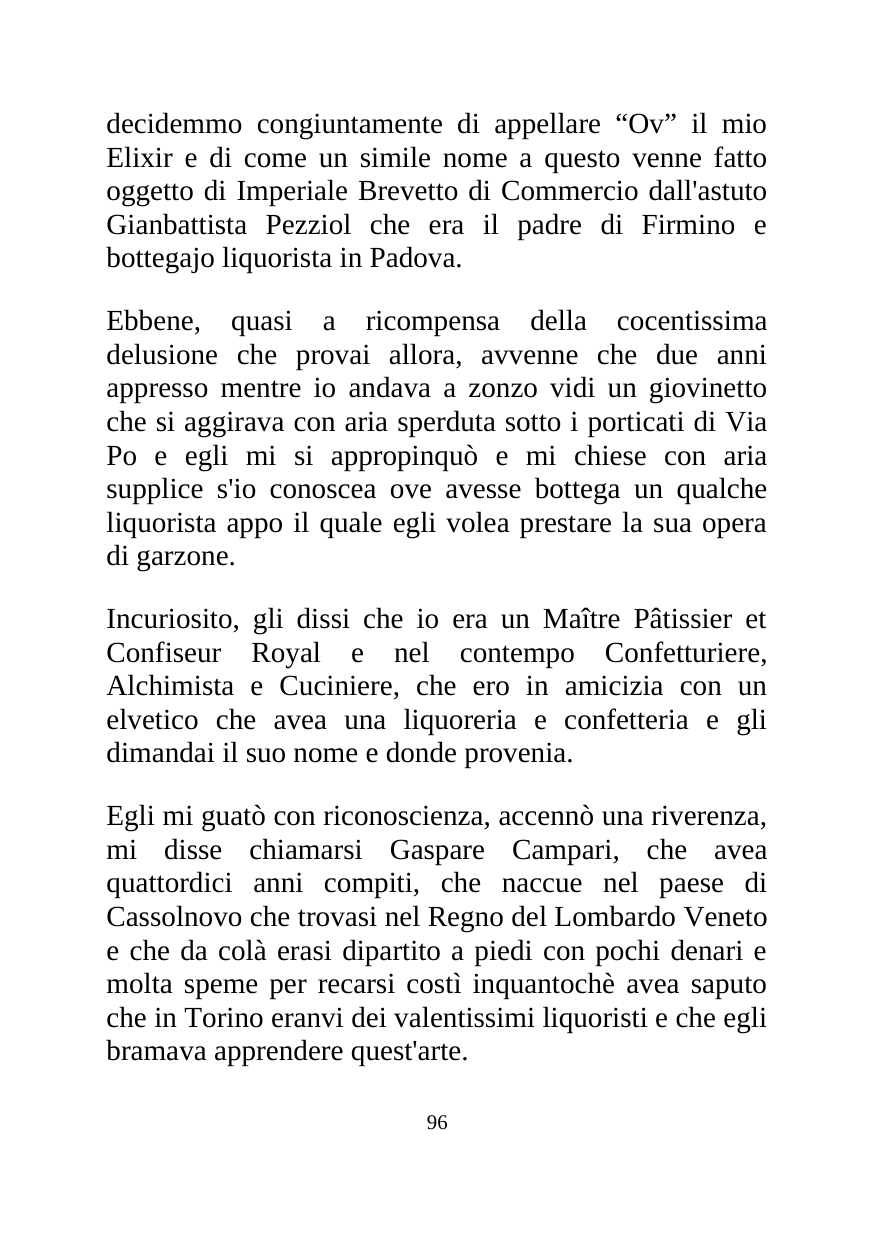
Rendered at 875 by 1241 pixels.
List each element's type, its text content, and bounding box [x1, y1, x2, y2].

text Incuriosito, gli dissi che io era un Maître Pâtissier et Confiseur Royal e nel contempo Confetturiere, Alchimista e Cuciniere, che ero in amicizia con un elvetico che avea una liquoreria e confetteria e gli dimandai il suo nome e donde provenia. [106, 601, 768, 769]
text Ebbene, quasi a ricompensa della cocentissima delusione che provai allora, avvenne che due anni appresso mentre io andava a zonzo vidi un giovinetto che si aggirava con aria sperduta sotto i porticati di Via Po e egli mi si appropinquò e mi chiese con aria supplice s'io conoscea ove avesse bottega un qualche liquorista appo il quale egli volea prestare la sua opera di garzone. [106, 303, 768, 572]
text Egli mi guatò con riconoscienza, accennò una riverenza, mi disse chiamarsi Gaspare Campari, che avea quattordici anni compiti, che naccue nel paese di Cassolnovo che trovasi nel Regno del Lombardo Veneto e che da colà erasi dipartito a piedi con pochi denari e molta speme per recarsi costì inquantochè avea saputo che in Torino eranvi dei valentissimi liquoristi e che egli bramava apprendere quest'arte. [106, 798, 768, 1067]
text decidemmo congiuntamente di appellare “Ov” il mio Elixir e di come un simile nome a questo venne fatto oggetto di Imperiale Brevetto di Commercio dall'astuto Gianbattista Pezziol che era il padre di Firmino e bottegajo liquorista in Padova. [106, 106, 768, 274]
